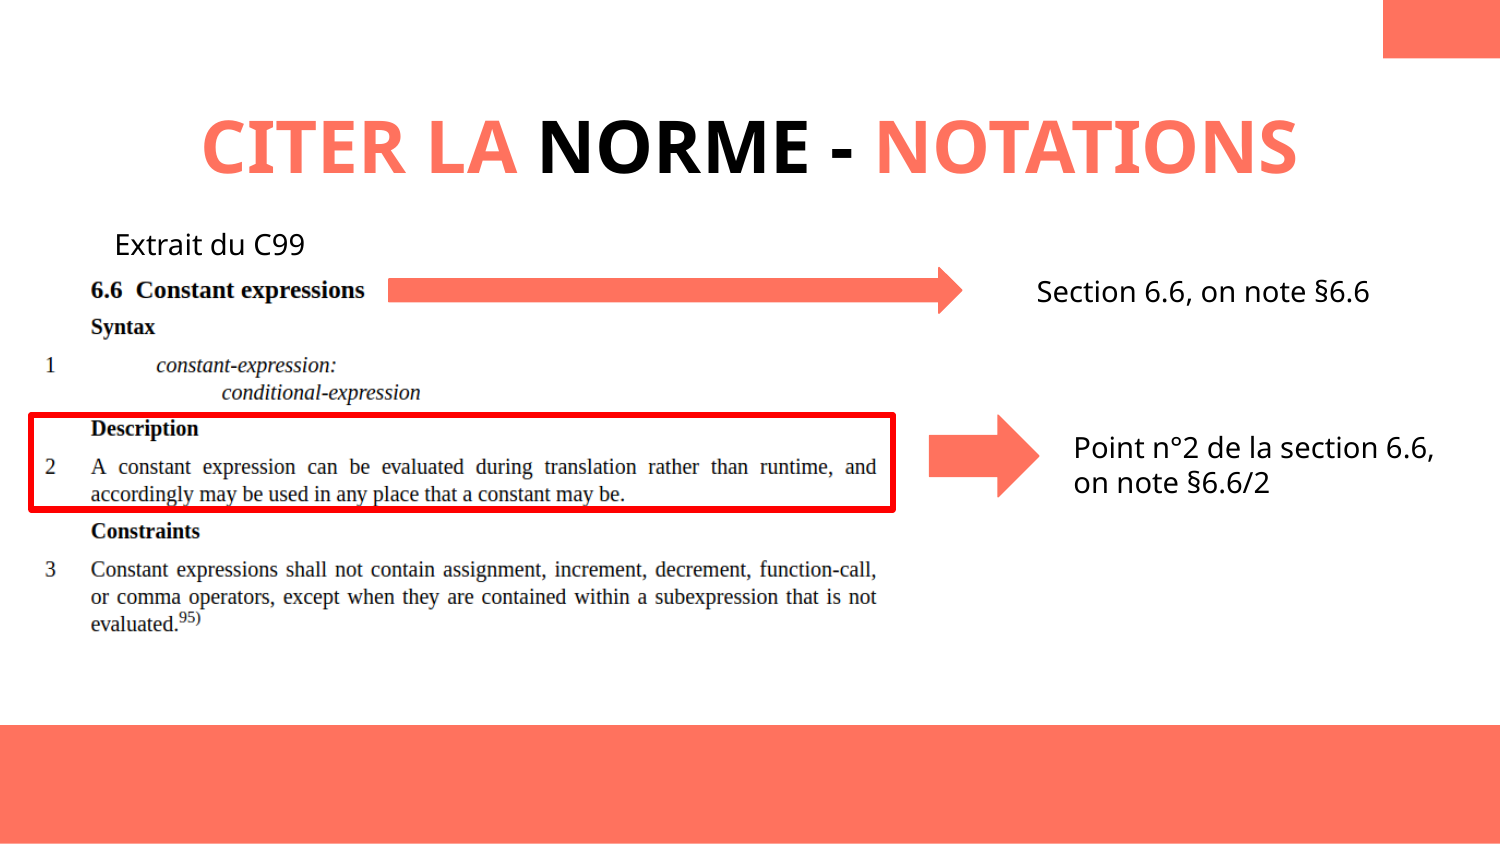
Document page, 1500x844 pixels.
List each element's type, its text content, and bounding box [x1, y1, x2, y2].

text_box [388, 267, 962, 314]
text_box Extrait du C99 [99, 210, 338, 268]
text_box Section 6.6, on note §6.6 [1021, 258, 1427, 322]
picture [27, 250, 912, 645]
text_box [929, 415, 1039, 497]
text_box Point n°2 de la section 6.6, on note §6.6/2 [1058, 414, 1473, 509]
title CITER LA NORME - NOTATIONS [97, 107, 1402, 181]
